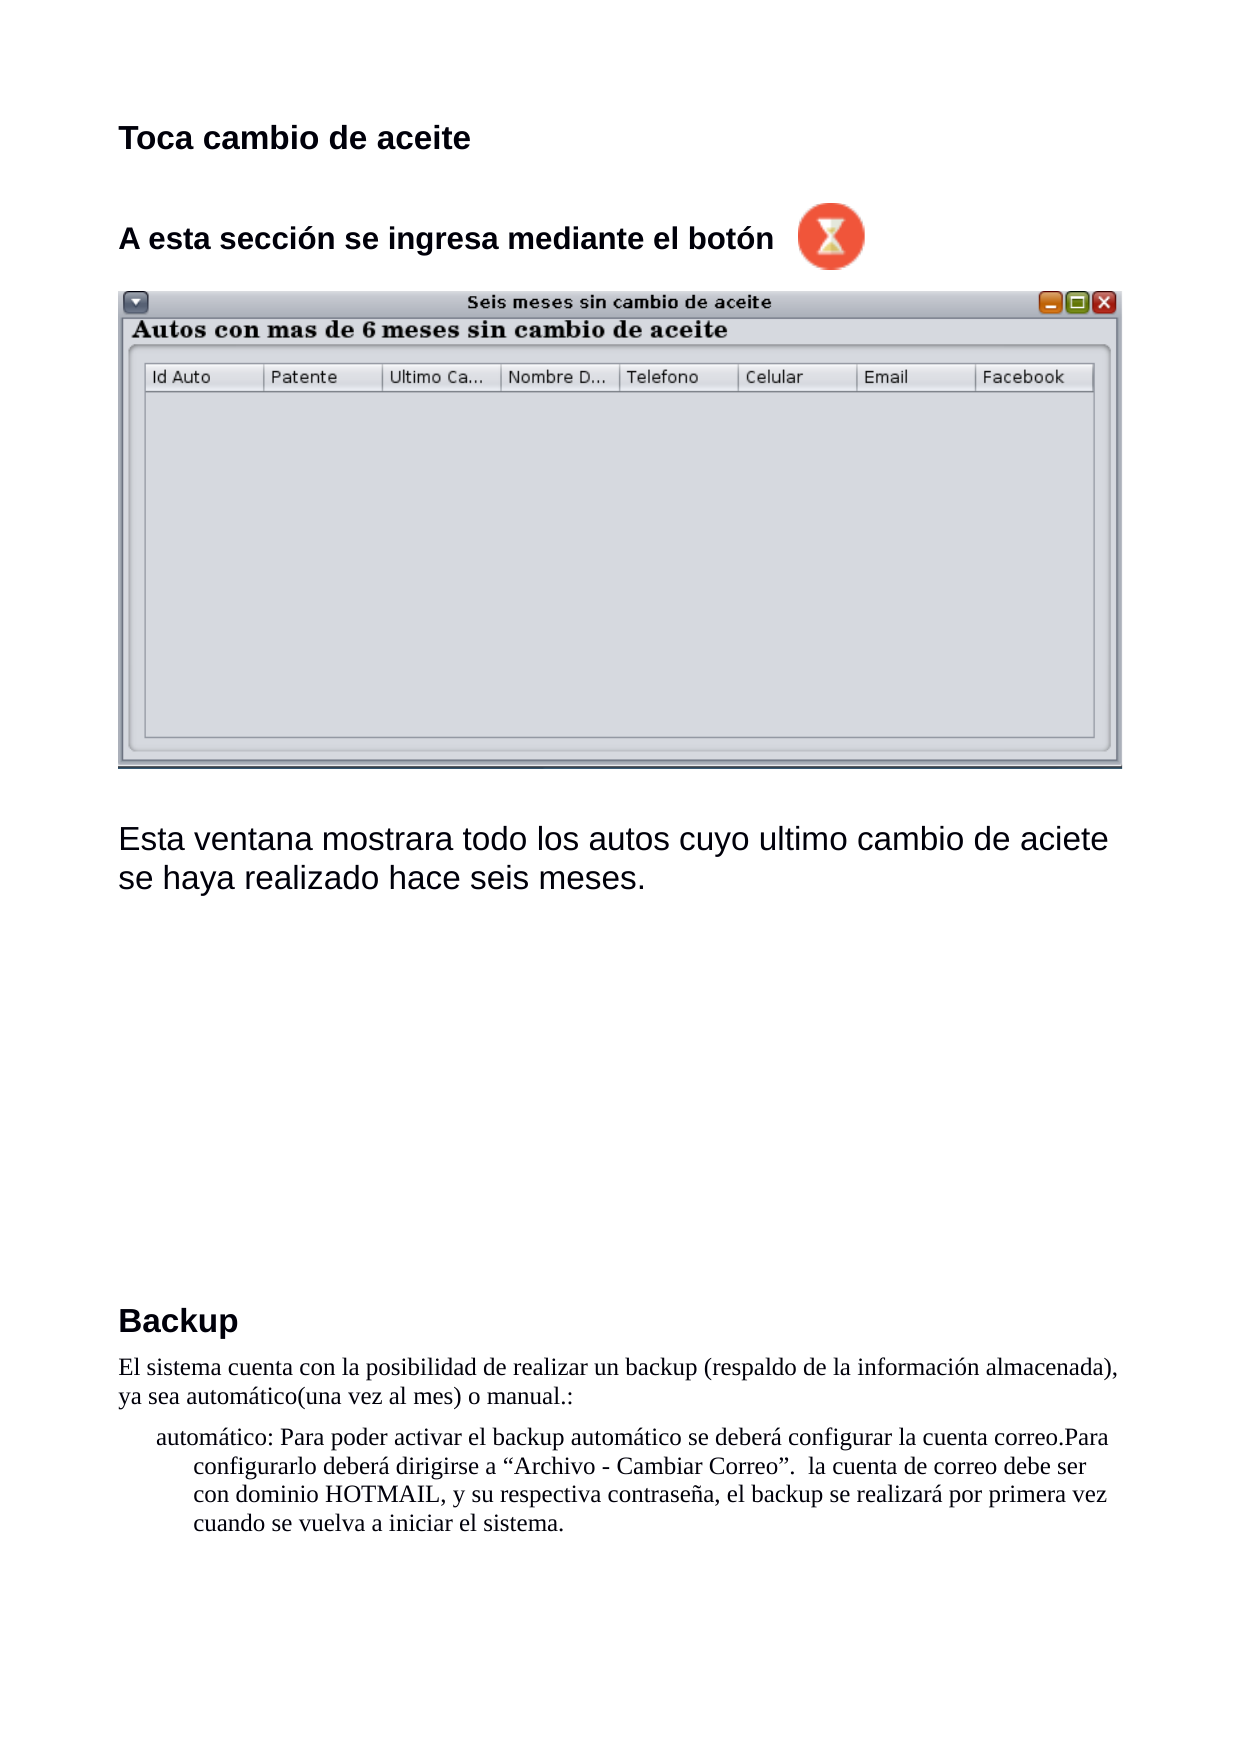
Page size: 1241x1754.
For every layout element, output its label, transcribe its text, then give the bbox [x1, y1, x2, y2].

text Esta ventana mostrara todo los autos cuyo ultimo cambio de aciete se haya realizado hace seis meses. [118, 819, 1122, 896]
text El sistema cuenta con la posibilidad de realizar un backup (respaldo de la información almacenada), ya sea automático(una vez al mes) o manual.: [118, 1352, 1122, 1409]
subtitle Backup [118, 1301, 1122, 1339]
text A esta sección se ingresa mediante el botón [118, 220, 798, 256]
picture [118, 291, 1123, 769]
text [865, 220, 1122, 256]
subtitle Toca cambio de aceite [118, 118, 1122, 157]
picture [798, 203, 865, 270]
list automático: Para poder activar el backup automático se deberá configurar la cuenta correo.Para configurarlo deberá dirigirse a “Archivo - Cambiar Correo”. la cuenta de correo debe ser con dominio HOTMAIL, y su respectiva contraseña, el backup se realizará por primera vez cuando se vuelva a iniciar el sistema. [156, 1422, 1122, 1537]
